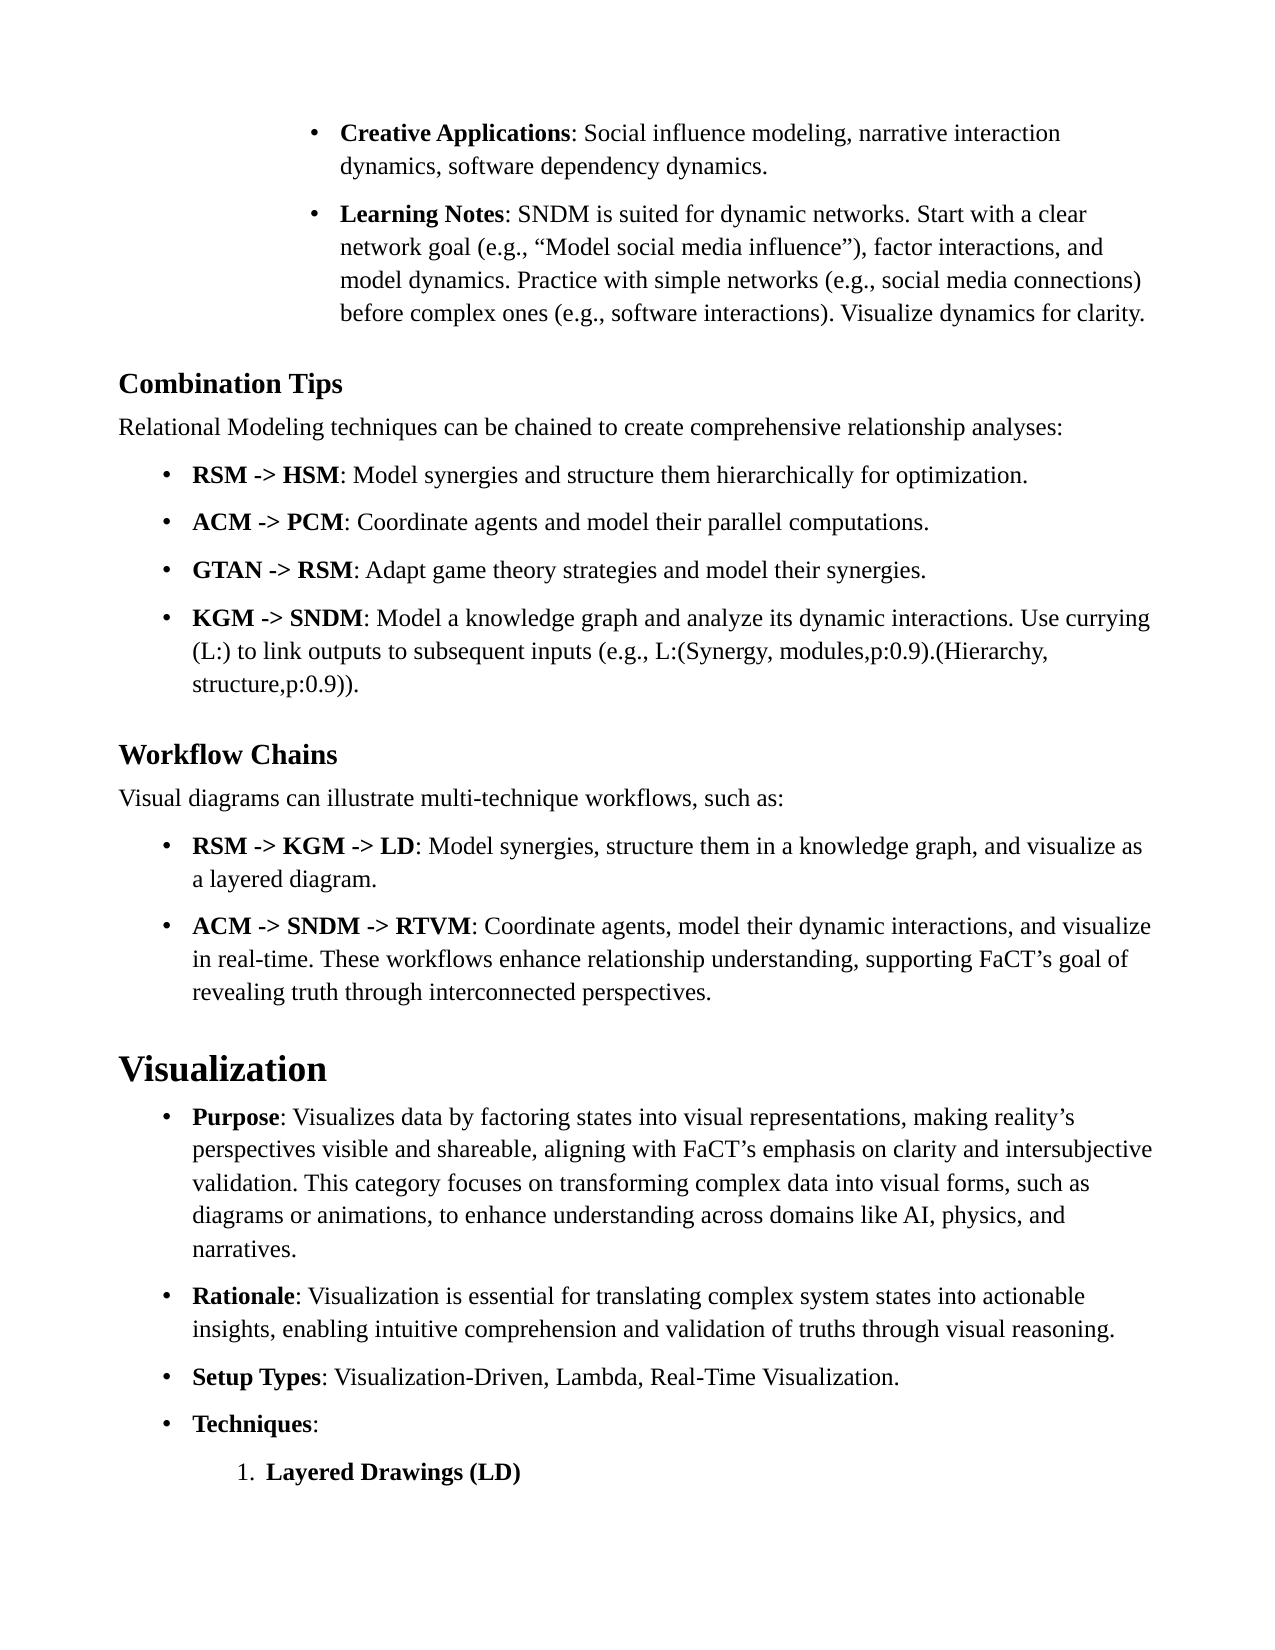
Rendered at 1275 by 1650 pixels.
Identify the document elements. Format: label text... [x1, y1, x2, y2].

text Relational Modeling techniques can be chained to create comprehensive relationship analyses: [118, 412, 1157, 441]
list RSM -> HSM: Model synergies and structure them hierarchically for optimization. [162, 460, 1157, 489]
list Layered Drawings (LD) [236, 1457, 1157, 1486]
list RSM -> KGM -> LD: Model synergies, structure them in a knowledge graph, and visualize as a layered diagram. [162, 831, 1157, 893]
list Techniques: [162, 1409, 1157, 1438]
text Visual diagrams can illustrate multi-technique workflows, such as: [118, 783, 1157, 812]
list Learning Notes: SNDM is suited for dynamic networks. Start with a clear network goal (e.g., “Model social media influence”), factor interactions, and model dynamics. Practice with simple networks (e.g., social media connections) before complex ones (e.g., software interactions). Visualize dynamics for clarity. [310, 199, 1157, 327]
subtitle Workflow Chains [118, 737, 1157, 771]
list Rationale: Visualization is essential for translating complex system states into actionable insights, enabling intuitive comprehension and validation of truths through visual reasoning. [162, 1281, 1157, 1343]
list ACM -> PCM: Coordinate agents and model their parallel computations. [162, 507, 1157, 536]
list KGM -> SNDM: Model a knowledge graph and analyze its dynamic interactions. Use currying (L:) to link outputs to subsequent inputs (e.g., L:(Synergy, modules,p:0.9).(Hierarchy, structure,p:0.9)). [162, 603, 1157, 697]
list ACM -> SNDM -> RTVM: Coordinate agents, model their dynamic interactions, and visualize in real-time. These workflows enhance relationship understanding, supporting FaCT’s goal of revealing truth through interconnected perspectives. [162, 911, 1157, 1006]
list Creative Applications: Social influence modeling, narrative interaction dynamics, software dependency dynamics. [310, 118, 1157, 180]
subtitle Visualization [118, 1046, 1157, 1089]
list GTAN -> RSM: Adapt game theory strategies and model their synergies. [162, 555, 1157, 584]
list Purpose: Visualizes data by factoring states into visual representations, making reality’s perspectives visible and shareable, aligning with FaCT’s emphasis on clarity and intersubjective validation. This category focuses on transforming complex data into visual forms, such as diagrams or animations, to enhance understanding across domains like AI, physics, and narratives. [162, 1102, 1157, 1262]
list Setup Types: Visualization-Driven, Lambda, Real-Time Visualization. [162, 1362, 1157, 1391]
subtitle Combination Tips [118, 366, 1157, 400]
